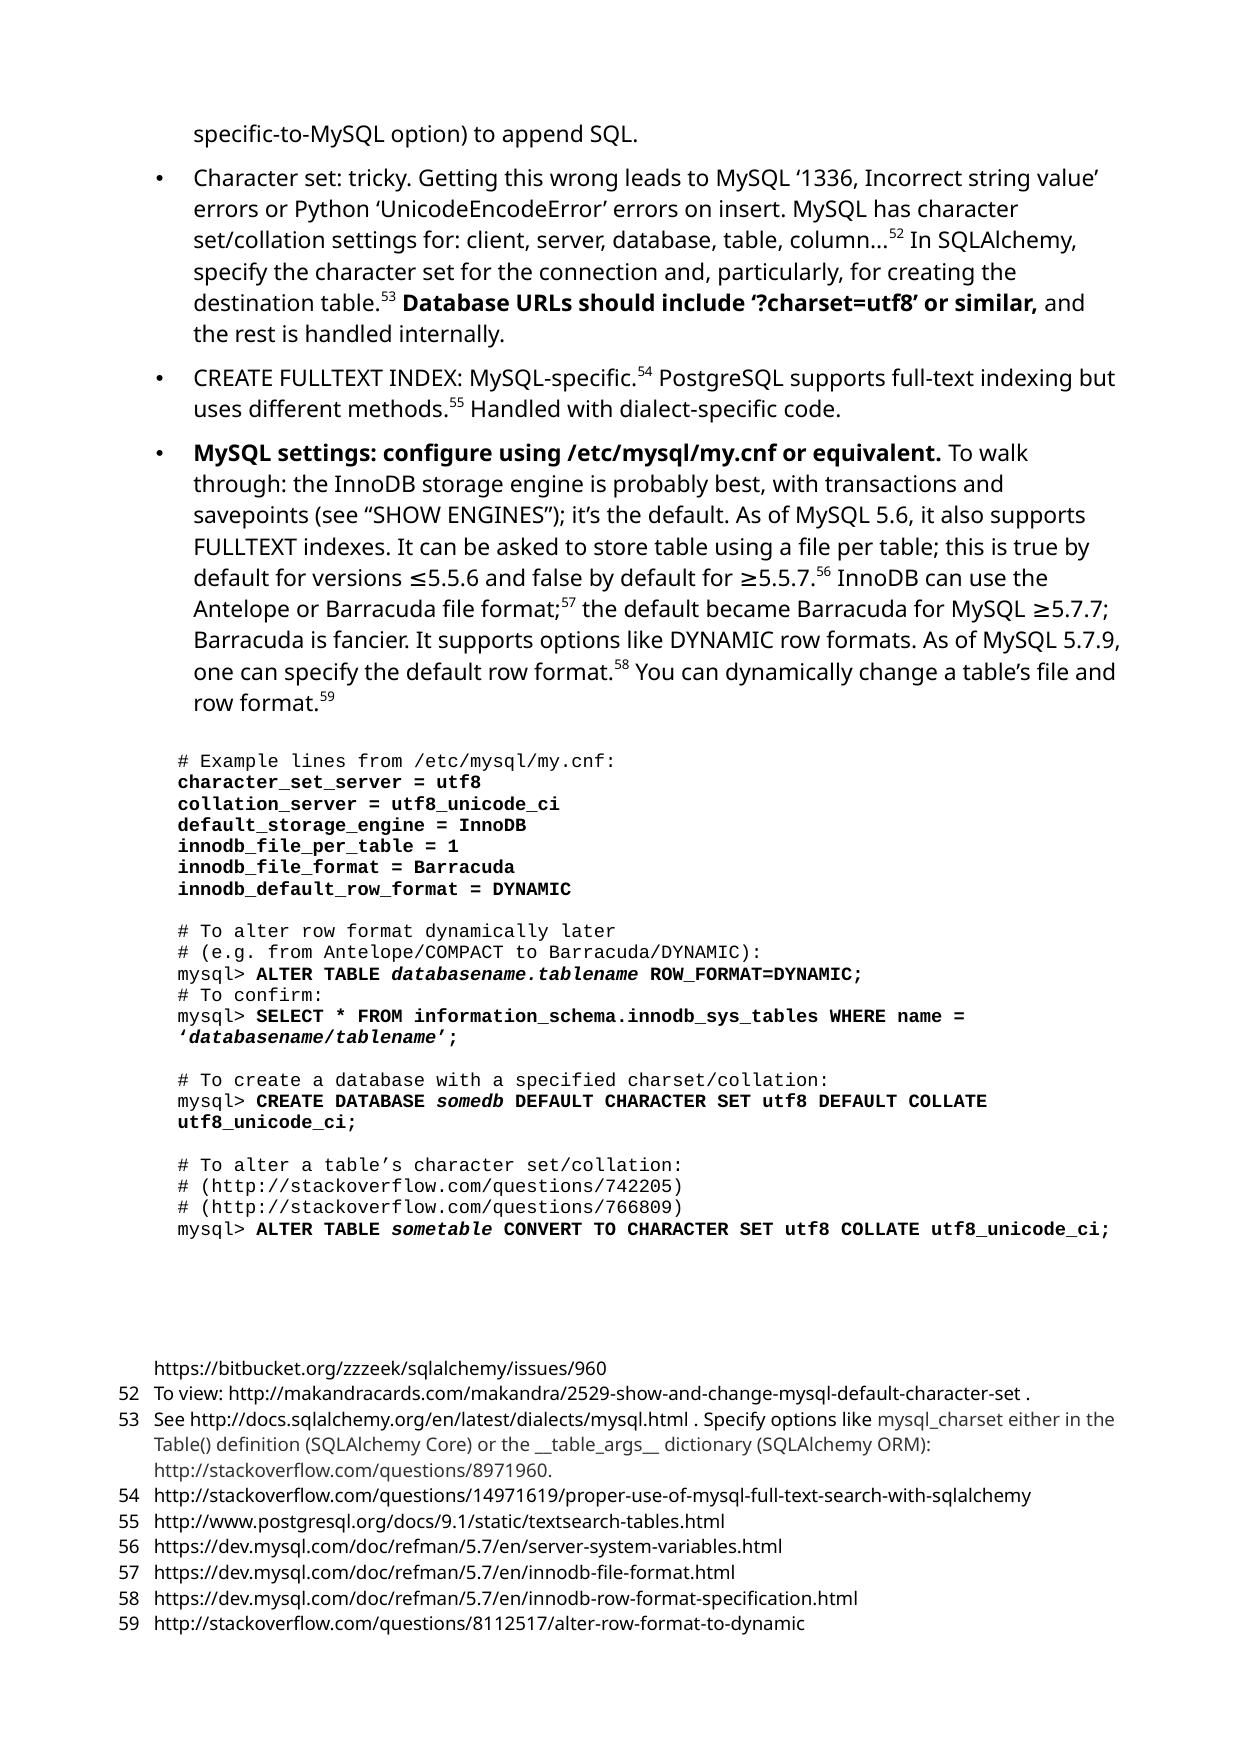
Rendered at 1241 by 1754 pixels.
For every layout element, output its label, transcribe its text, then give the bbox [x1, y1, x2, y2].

text mysql> ALTER TABLE databasename.tablename ROW_FORMAT=DYNAMIC; [177, 964, 1122, 986]
text innodb_file_per_table = 1 [177, 837, 1122, 858]
text # To alter row format dynamically later [177, 922, 1122, 943]
list MySQL settings: configure using /etc/mysql/my.cnf or equivalent. To walk through: the InnoDB storage engine is probably best, with transactions and savepoints (see “SHOW ENGINES”); it’s the default. As of MySQL 5.6, it also supports FULLTEXT indexes. It can be asked to store table using a file per table; this is true by default for versions ≤5.5.6 and false by default for ≥5.5.7. InnoDB can use the Antelope or Barracuda file format; the default became Barracuda for MySQL ≥5.7.7; Barracuda is fancier. It supports options like DYNAMIC row formats. As of MySQL 5.7.9, one can specify the default row format. You can dynamically change a table’s file and row format. [156, 437, 1122, 718]
text character_set_server = utf8 [177, 773, 1122, 794]
text # To confirm: [177, 986, 1122, 1007]
list Character set: tricky. Getting this wrong leads to MySQL ‘1336, Incorrect string value’ errors or Python ‘UnicodeEncodeError’ errors on insert. MySQL has character set/collation settings for: client, server, database, table, column... In SQLAlchemy, specify the character set for the connection and, particularly, for creating the destination table. Database URLs should include ‘?charset=utf8’ or similar, and the rest is handled internally. [156, 162, 1122, 349]
list https://dev.mysql.com/doc/refman/5.7/en/server-system-variables.html [118, 1534, 1122, 1559]
list https://bitbucket.org/zzzeek/sqlalchemy/issues/960 [118, 1355, 1122, 1381]
text innodb_file_format = Barracuda [177, 858, 1122, 879]
text # To alter a table’s character set/collation: [177, 1156, 1122, 1177]
list https://dev.mysql.com/doc/refman/5.7/en/innodb-row-format-specification.html [118, 1585, 1122, 1610]
text mysql> SELECT * FROM information_schema.innodb_sys_tables WHERE name = ‘databasename/tablename’; [177, 1007, 1122, 1049]
list http://stackoverflow.com/questions/8112517/alter-row-format-to-dynamic [118, 1610, 1122, 1636]
text mysql> CREATE DATABASE somedb DEFAULT CHARACTER SET utf8 DEFAULT COLLATE utf8_unicode_ci; [177, 1092, 1122, 1134]
list See http://docs.sqlalchemy.org/en/latest/dialects/mysql.html . Specify options like mysql_charset either in the Table() definition (SQLAlchemy Core) or the __table_args__ dictionary (SQLAlchemy ORM): http://stackoverflow.com/questions/8971960. [118, 1406, 1122, 1483]
list https://dev.mysql.com/doc/refman/5.7/en/innodb-file-format.html [118, 1559, 1122, 1585]
text # To create a database with a specified charset/collation: [177, 1071, 1122, 1092]
list To view: http://makandracards.com/makandra/2529-show-and-change-mysql-default-character-set . [118, 1381, 1122, 1406]
list specific-to-MySQL option) to append SQL. [156, 118, 1122, 149]
text innodb_default_row_format = DYNAMIC [177, 879, 1122, 901]
list http://stackoverflow.com/questions/14971619/proper-use-of-mysql-full-text-search-with-sqlalchemy [118, 1483, 1122, 1508]
text # (e.g. from Antelope/COMPACT to Barracuda/DYNAMIC): [177, 943, 1122, 964]
text mysql> ALTER TABLE sometable CONVERT TO CHARACTER SET utf8 COLLATE utf8_unicode_ci; [177, 1219, 1122, 1241]
list CREATE FULLTEXT INDEX: MySQL-specific. PostgreSQL supports full-text indexing but uses different methods. Handled with dialect-specific code. [156, 362, 1122, 424]
text # Example lines from /etc/mysql/my.cnf: [177, 752, 1122, 773]
text # (http://stackoverflow.com/questions/766809) [177, 1198, 1122, 1219]
text collation_server = utf8_unicode_ci [177, 794, 1122, 816]
list http://www.postgresql.org/docs/9.1/static/textsearch-tables.html [118, 1508, 1122, 1534]
text # (http://stackoverflow.com/questions/742205) [177, 1177, 1122, 1198]
text default_storage_engine = InnoDB [177, 816, 1122, 837]
